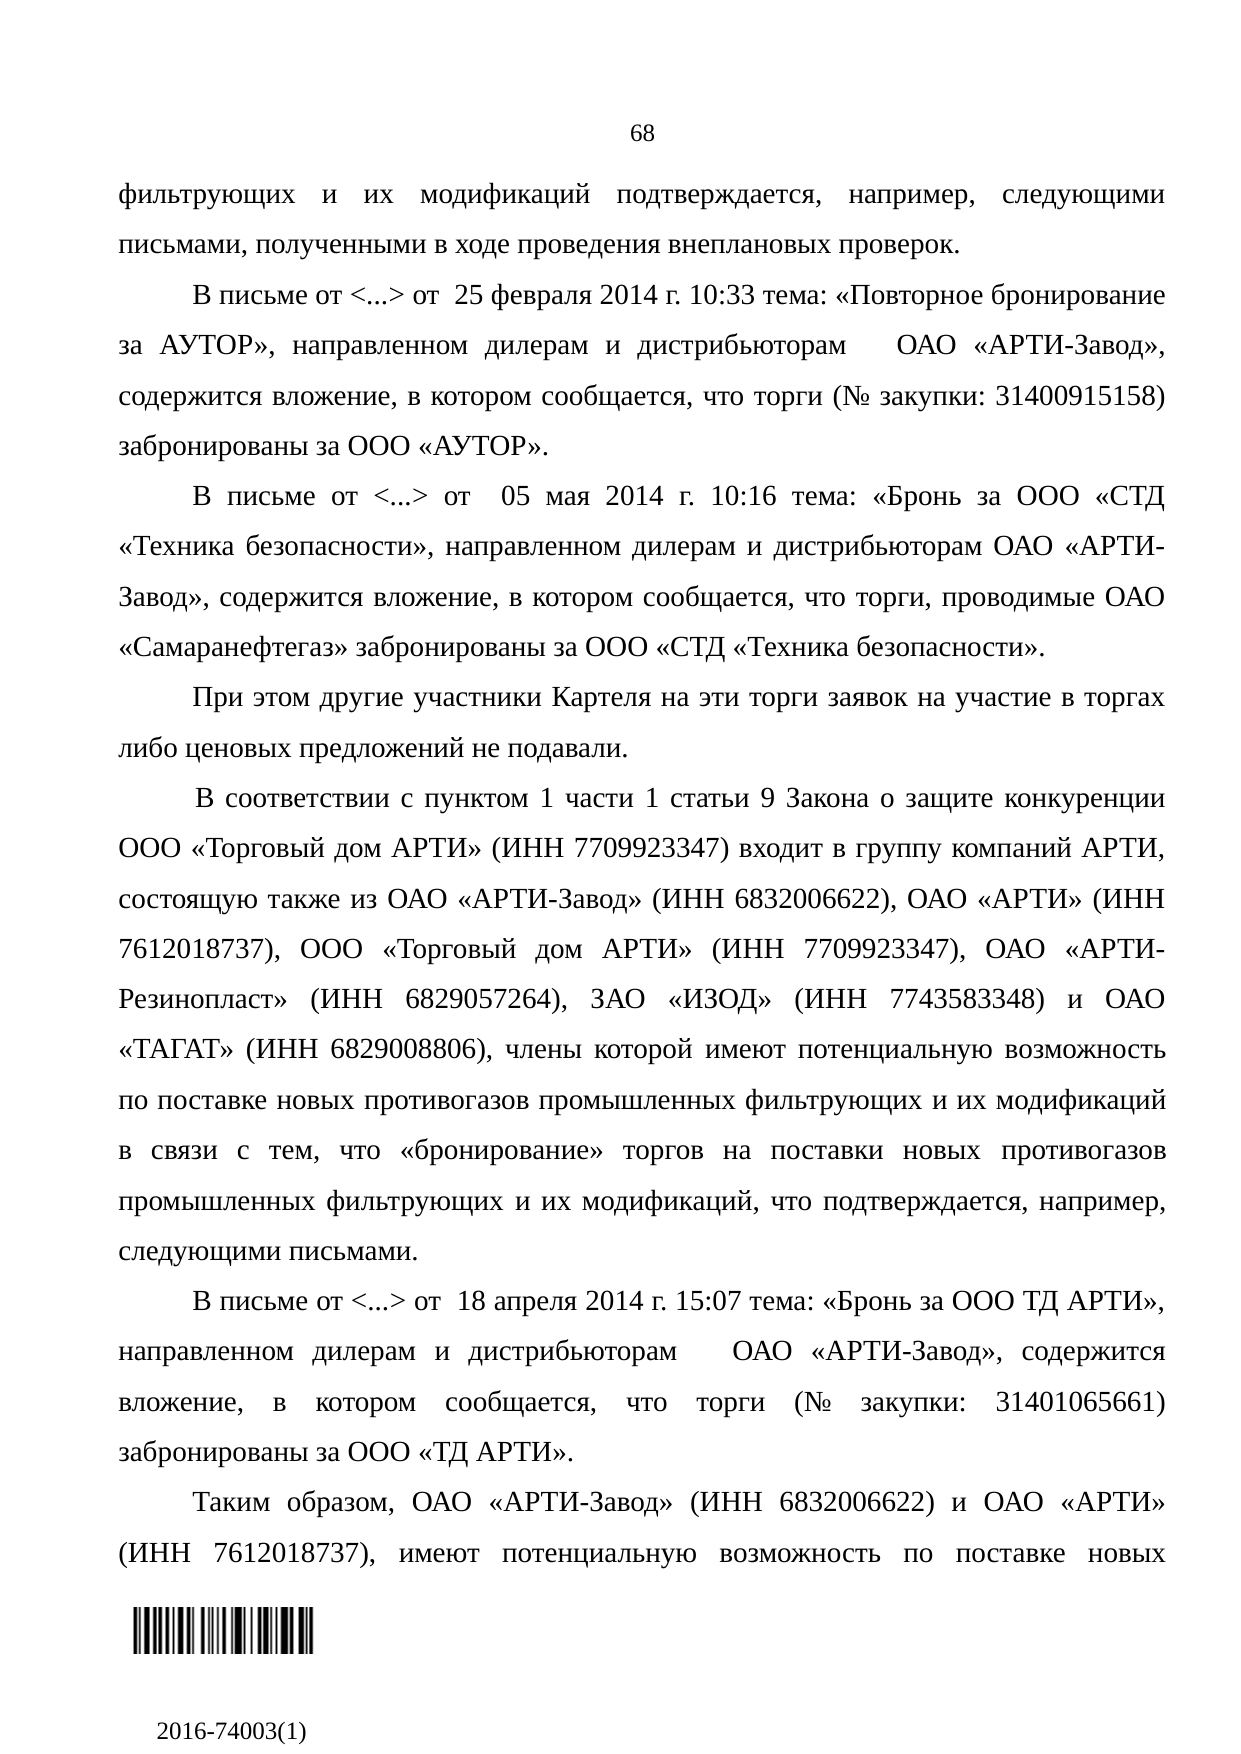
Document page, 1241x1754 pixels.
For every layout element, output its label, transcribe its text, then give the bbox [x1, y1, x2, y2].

text В письме от <...> от 18 апреля 2014 г. 15:07 тема: «Бронь за ООО ТД АРТИ», направленном дилерам и дистрибьюторам ОАО «АРТИ-Завод», содержится вложение, в котором сообщается, что торги (№ закупки: 31401065661) забронированы за ООО «ТД АРТИ». [118, 1283, 1167, 1468]
text В письме от <...> от 05 мая 2014 г. 10:16 тема: «Бронь за ООО «СТД «Техника безопасности», направленном дилерам и дистрибьюторам ОАО «АРТИ-Завод», содержится вложение, в котором сообщается, что торги, проводимые ОАО «Самаранефтегаз» забронированы за ООО «СТД «Техника безопасности». [118, 478, 1167, 663]
picture [118, 1607, 331, 1654]
text В соответствии с пунктом 1 части 1 статьи 9 Закона о защите конкуренции ООО «Торговый дом АРТИ» (ИНН 7709923347) входит в группу компаний АРТИ, состоящую также из ОАО «АРТИ-Завод» (ИНН 6832006622), ОАО «АРТИ» (ИНН 7612018737), ООО «Торговый дом АРТИ» (ИНН 7709923347), ОАО «АРТИ-Резинопласт» (ИНН 6829057264), ЗАО «ИЗОД» (ИНН 7743583348) и ОАО «ТАГАТ» (ИНН 6829008806), члены которой имеют потенциальную возможность по поставке новых противогазов промышленных фильтрующих и их модификаций в связи с тем, что «бронирование» торгов на поставки новых противогазов промышленных фильтрующих и их модификаций, что подтверждается, например, следующими письмами. [118, 780, 1167, 1266]
text фильтрующих и их модификаций подтверждается, например, следующими письмами, полученными в ходе проведения внеплановых проверок. [118, 176, 1167, 260]
text В письме от <...> от 25 февраля 2014 г. 10:33 тема: «Повторное бронирование за АУТОР», направленном дилерам и дистрибьюторам ОАО «АРТИ-Завод», содержится вложение, в котором сообщается, что торги (№ закупки: 31400915158) забронированы за ООО «АУТОР». [118, 277, 1167, 461]
text При этом другие участники Картеля на эти торги заявок на участие в торгах либо ценовых предложений не подавали. [118, 679, 1167, 763]
text Таким образом, ОАО «АРТИ-Завод» (ИНН 6832006622) и ОАО «АРТИ» (ИНН 7612018737), имеют потенциальную возможность по поставке новых [118, 1484, 1167, 1568]
